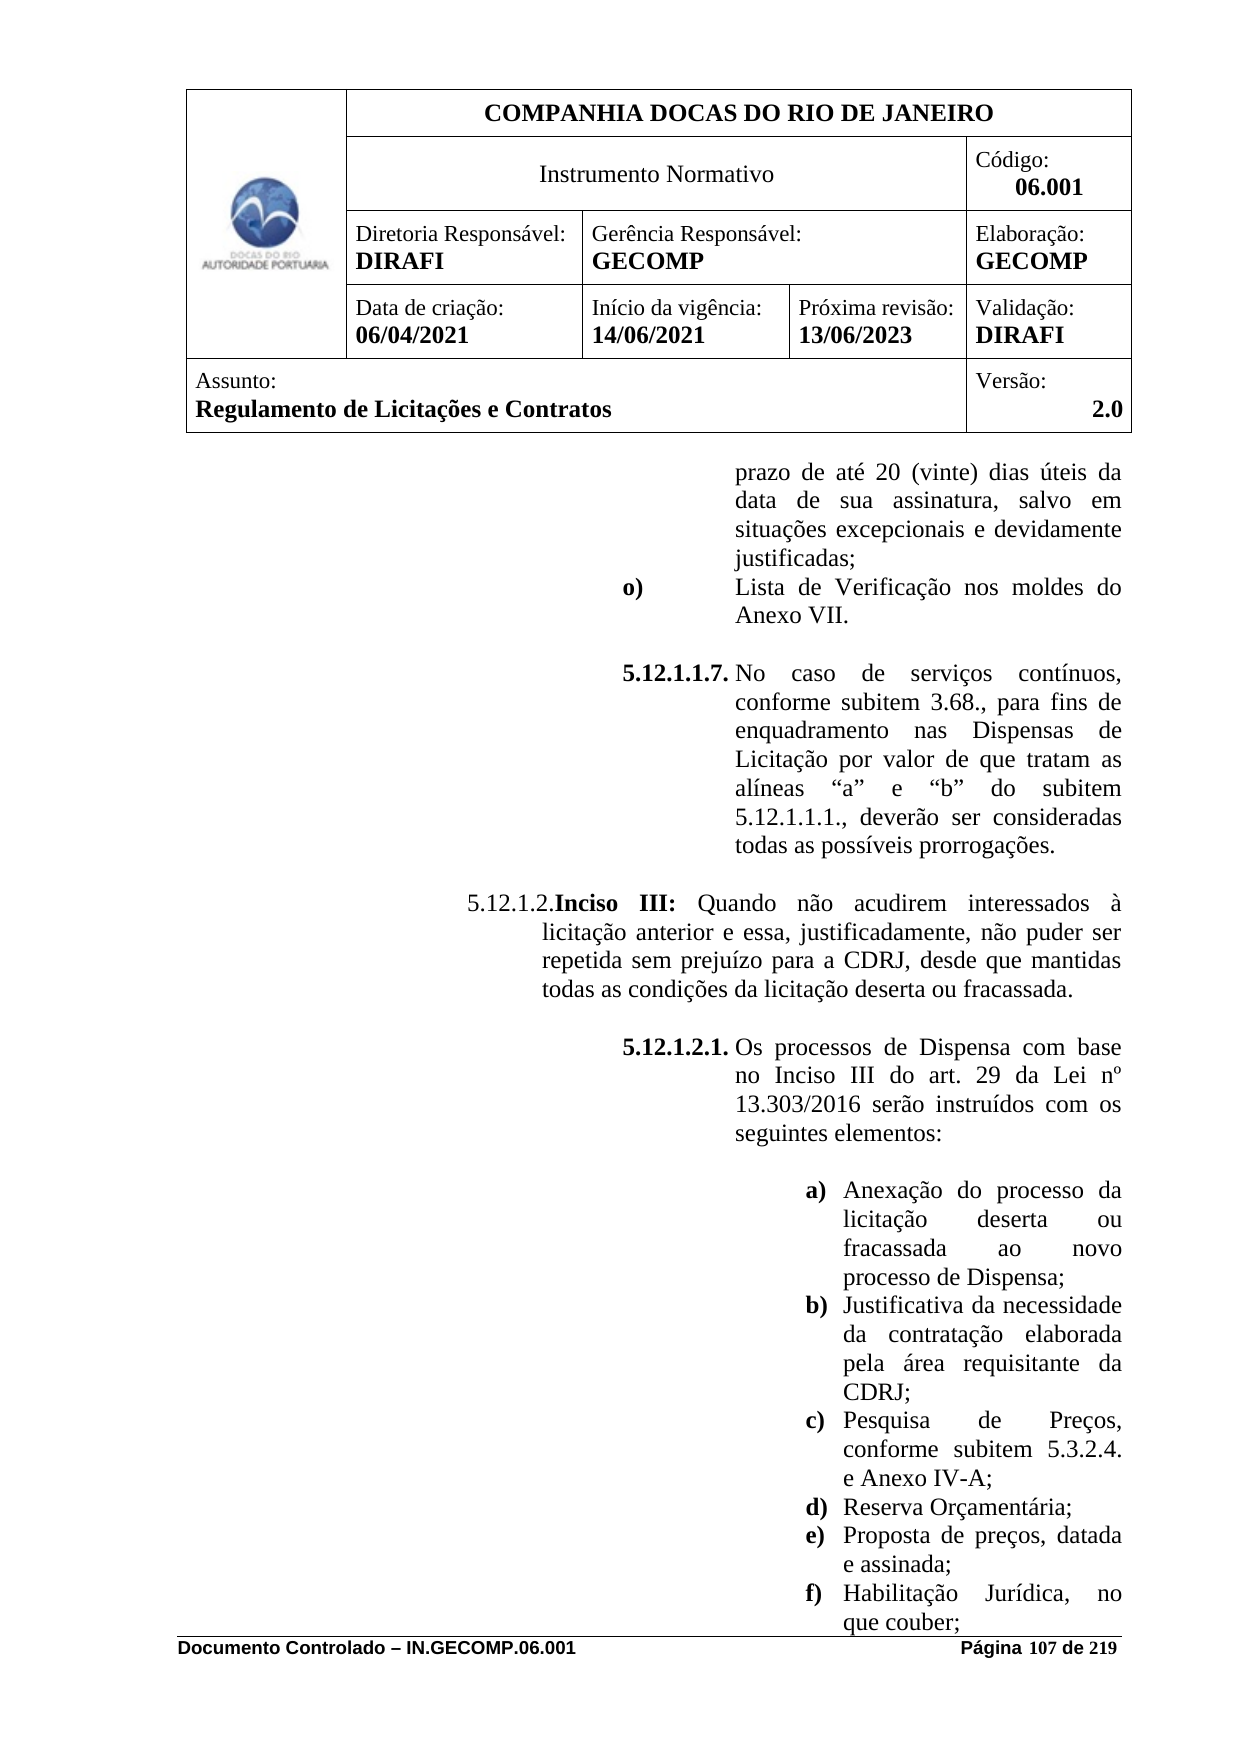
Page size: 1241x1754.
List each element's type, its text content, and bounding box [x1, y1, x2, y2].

list Lista de Verificação nos moldes do Anexo VII. [622, 572, 1122, 629]
list No caso de serviços contínuos, conforme subitem 3.68., para fins de enquadramento nas Dispensas de Licitação por valor de que tratam as alíneas “a” e “b” do subitem 5.12.1.1.1., deverão ser consideradas todas as possíveis prorrogações. [622, 658, 1122, 859]
list prazo de até 20 (vinte) dias úteis da data de sua assinatura, salvo em situações excepcionais e devidamente justificadas; [622, 457, 1122, 572]
list Pesquisa de Preços, conforme subitem 5.3.2.4. e Anexo IV-A; [805, 1405, 1122, 1492]
list Proposta de preços, datada e assinada; [805, 1520, 1122, 1578]
list Reserva Orçamentária; [805, 1492, 1122, 1520]
list Habilitação Jurídica, no que couber; [805, 1578, 1122, 1635]
list Justificativa da necessidade da contratação elaborada pela área requisitante da CDRJ; [805, 1290, 1122, 1405]
list Os processos de Dispensa com base no Inciso III do art. 29 da Lei nº 13.303/2016 serão instruídos com os seguintes elementos: [622, 1032, 1122, 1147]
list Inciso III: Quando não acudirem interessados à licitação anterior e essa, justificadamente, não puder ser repetida sem prejuízo para a CDRJ, desde que mantidas todas as condições da licitação deserta ou fracassada. [467, 888, 1122, 1003]
list Anexação do processo da licitação deserta ou fracassada ao novo processo de Dispensa; [805, 1175, 1122, 1290]
